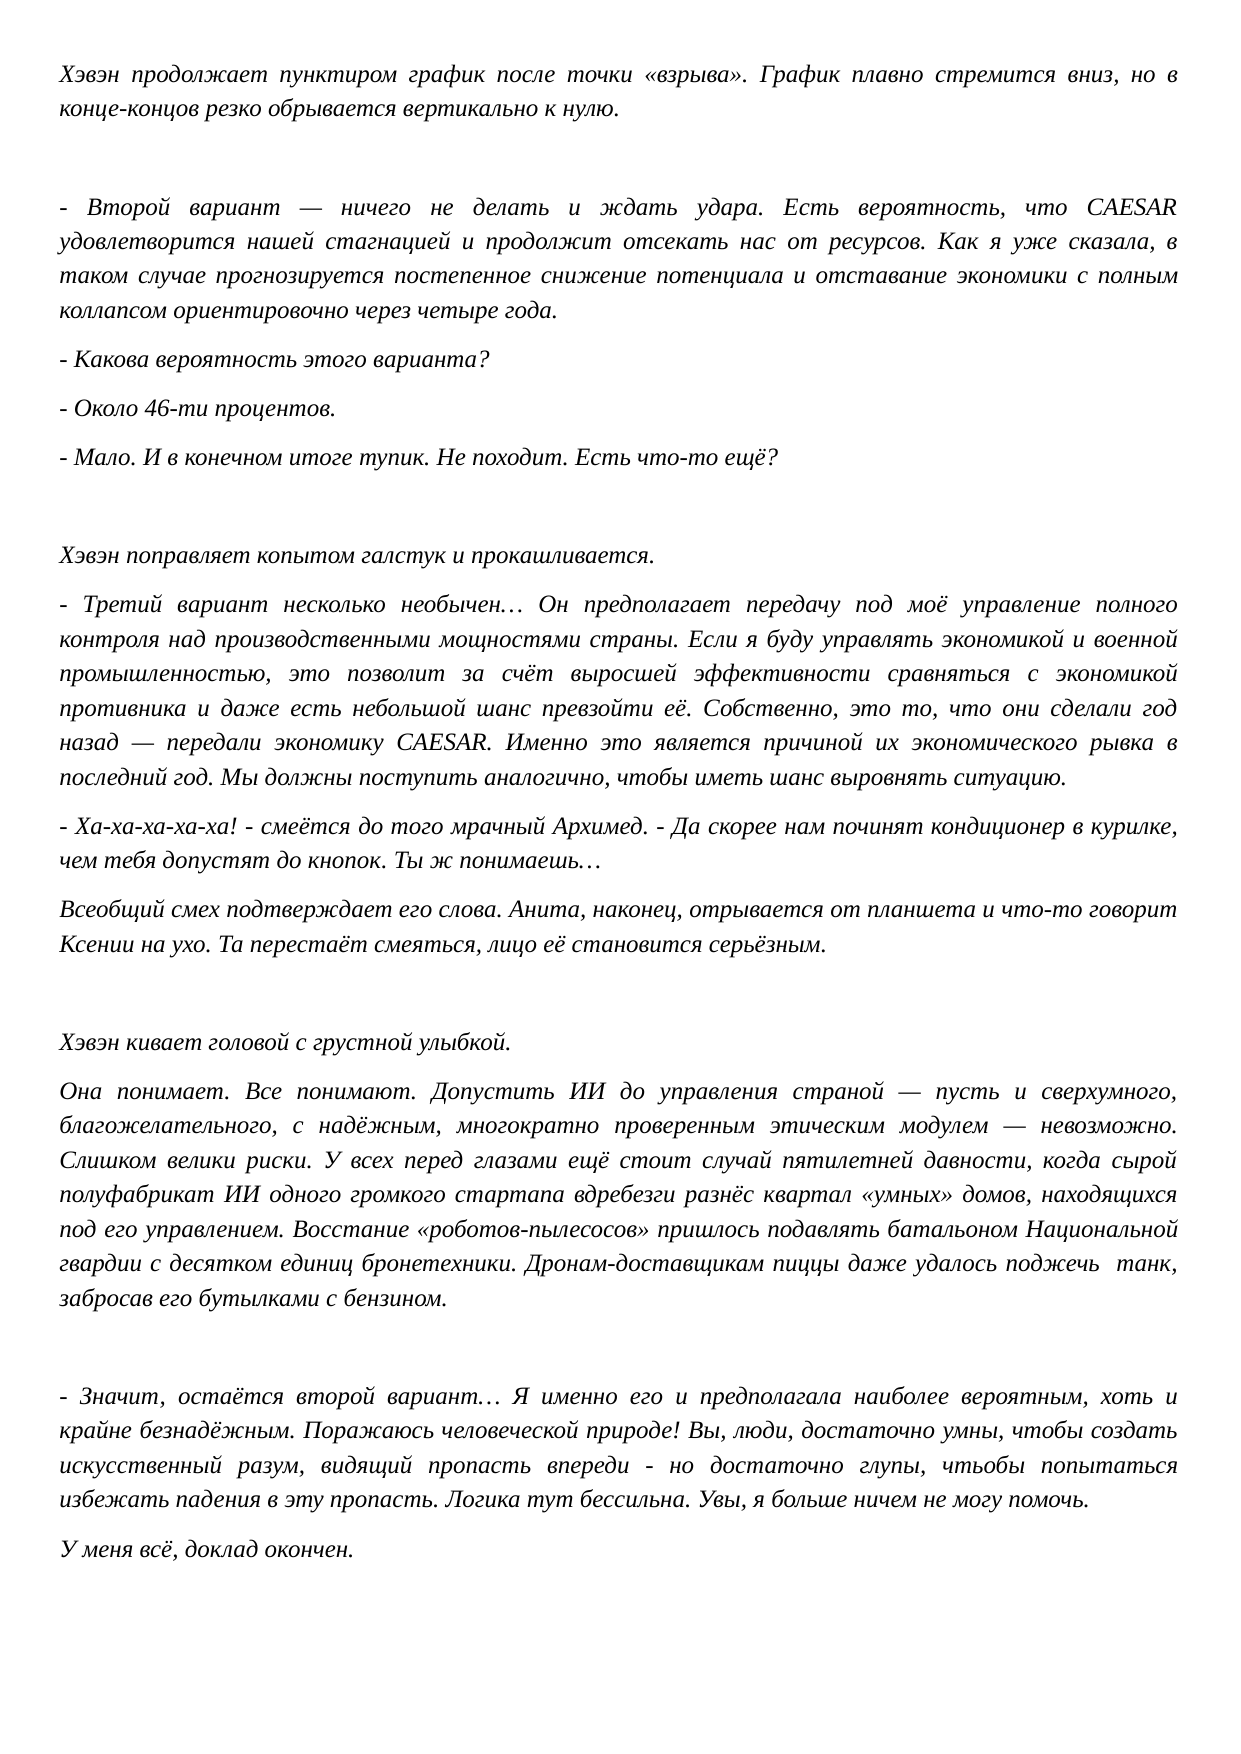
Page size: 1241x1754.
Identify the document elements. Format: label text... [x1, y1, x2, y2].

text - Значит, остаётся второй вариант… Я именно его и предполагала наиболее вероятным, хоть и крайне безнадёжным. Поражаюсь человеческой природе! Вы, люди, достаточно умны, чтобы создать искусственный разум, видящий пропасть впереди - но достаточно глупы, чтьобы попытаться избежать падения в эту пропасть. Логика тут бессильна. Увы, я больше ничем не могу помочь. [59, 1381, 1181, 1513]
text - Третий вариант несколько необычен… Он предполагает передачу под моё управление полного контроля над производственными мощностями страны. Если я буду управлять экономикой и военной промышленностью, это позволит за счёт выросшей эффективности сравняться с экономикой противника и даже есть небольшой шанс превзойти её. Собственно, это то, что они сделали год назад — передали экономику CAESAR. Именно это является причиной их экономического рывка в последний год. Мы должны поступить аналогично, чтобы иметь шанс выровнять ситуацию. [59, 589, 1181, 791]
text Хэвэн продолжает пунктиром график после точки «взрыва». График плавно стремится вниз, но в конце-концов резко обрывается вертикально к нулю. [59, 59, 1181, 122]
text - Какова вероятность этого варианта? [59, 344, 1181, 373]
text Всеобщий смех подтверждает его слова. Анита, наконец, отрывается от планшета и что-то говорит Ксении на ухо. Та перестаёт смеяться, лицо её становится серьёзным. [59, 894, 1181, 958]
text Она понимает. Все понимают. Допустить ИИ до управления страной — пусть и сверхумного, благожелательного, с надёжным, многократно проверенным этическим модулем — невозможно. Слишком велики риски. У всех перед глазами ещё стоит случай пятилетней давности, когда сырой полуфабрикат ИИ одного громкого стартапа вдребезги разнёс квартал «умных» домов, находящихся под его управлением. Восстание «роботов-пылесосов» пришлось подавлять батальоном Национальной гвардии с десятком единиц бронетехники. Дронам-доставщикам пиццы даже удалось поджечь танк, забросав его бутылками с бензином. [59, 1076, 1181, 1312]
text У меня всё, доклад окончен. [59, 1534, 1181, 1562]
text - Около 46-ти процентов. [59, 393, 1181, 422]
text Хэвэн кивает головой с грустной улыбкой. [59, 1027, 1181, 1056]
text Хэвэн поправляет копытом галстук и прокашливается. [59, 540, 1181, 569]
text - Второй вариант — ничего не делать и ждать удара. Есть вероятность, что CAESAR удовлетворится нашей стагнацией и продолжит отсекать нас от ресурсов. Как я уже сказала, в таком случае прогнозируется постепенное снижение потенциала и отставание экономики с полным коллапсом ориентировочно через четыре года. [59, 192, 1181, 324]
text - Мало. И в конечном итоге тупик. Не походит. Есть что-то ещё? [59, 442, 1181, 471]
text - Ха-ха-ха-ха-ха! - смеётся до того мрачный Архимед. - Да скорее нам починят кондиционер в курилке, чем тебя допустят до кнопок. Ты ж понимаешь… [59, 811, 1181, 874]
